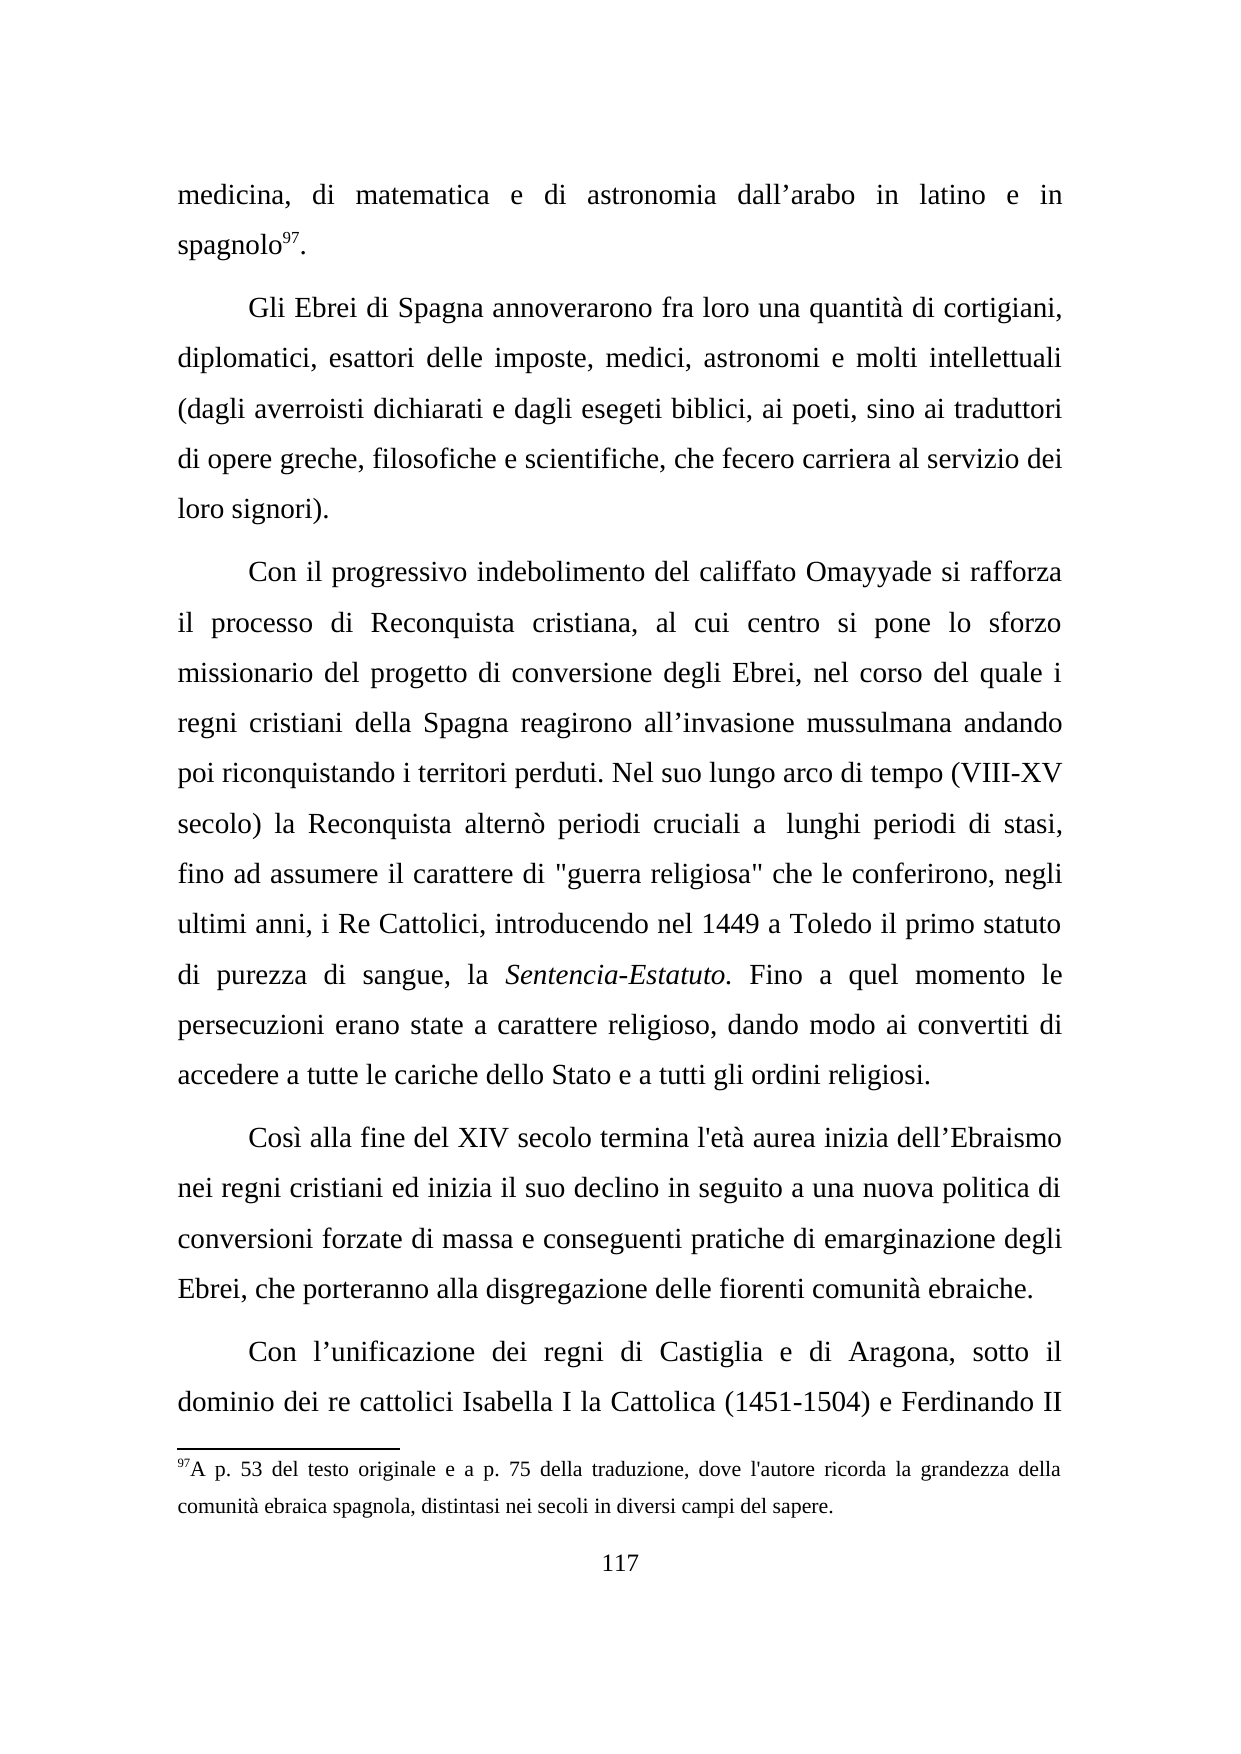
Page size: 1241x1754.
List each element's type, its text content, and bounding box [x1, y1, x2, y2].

text Con il progressivo indebolimento del califfato Omayyade si rafforza il processo di Reconquista cristiana, al cui centro si pone lo sforzo missionario del progetto di conversione degli Ebrei, nel corso del quale i regni cristiani della Spagna reagirono all’invasione mussulmana andando poi riconquistando i territori perduti. Nel suo lungo arco di tempo (VIII-XV secolo) la Reconquista alternò periodi cruciali a lunghi periodi di stasi, fino ad assumere il carattere di "guerra religiosa" che le conferirono, negli ultimi anni, i Re Cattolici, introducendo nel 1449 a Toledo il primo statuto di purezza di sangue, la Sentencia-Estatuto. Fino a quel momento le persecuzioni erano state a carattere religioso, dando modo ai convertiti di accedere a tutte le cariche dello Stato e a tutti gli ordini religiosi. [177, 554, 1063, 1091]
text medicina, di matematica e di astronomia dall’arabo in latino e in spagnolo. [177, 177, 1063, 261]
text A p. 53 del testo originale e a p. 75 della traduzione, dove l'autore ricorda la grandezza della comunità ebraica spagnola, distintasi nei secoli in diversi campi del sapere. [177, 1456, 1063, 1518]
text Con l’unificazione dei regni di Castiglia e di Aragona, sotto il dominio dei re cattolici Isabella I la Cattolica (1451-1504) e Ferdinando II [177, 1334, 1063, 1418]
text Così alla fine del XIV secolo termina l'età aurea inizia dell’Ebraismo nei regni cristiani ed inizia il suo declino in seguito a una nuova politica di conversioni forzate di massa e conseguenti pratiche di emarginazione degli Ebrei, che porteranno alla disgregazione delle fiorenti comunità ebraiche. [177, 1120, 1063, 1305]
text Gli Ebrei di Spagna annoverarono fra loro una quantità di cortigiani, diplomatici, esattori delle imposte, medici, astronomi e molti intellettuali (dagli averroisti dichiarati e dagli esegeti biblici, ai poeti, sino ai traduttori di opere greche, filosofiche e scientifiche, che fecero carriera al servizio dei loro signori). [177, 290, 1063, 525]
